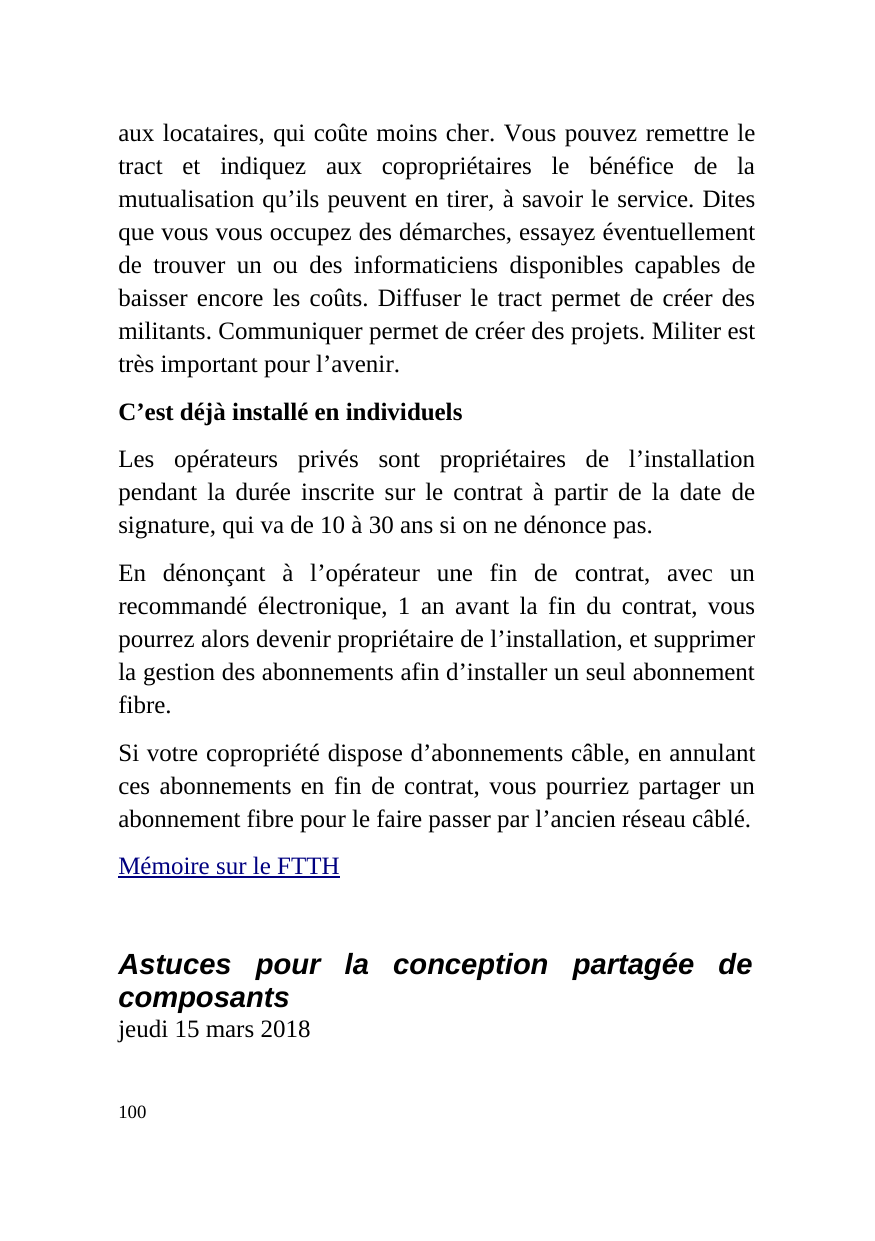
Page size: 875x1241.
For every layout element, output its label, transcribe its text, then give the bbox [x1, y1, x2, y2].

text jeudi 15 mars 2018 [118, 1014, 756, 1042]
text aux locataires, qui coûte moins cher. Vous pouvez remettre le tract et indiquez aux copropriétaires le bénéfice de la mutualisation qu’ils peuvent en tirer, à savoir le service. Dites que vous vous occupez des démarches, essayez éventuellement de trouver un ou des informaticiens disponibles capables de baisser encore les coûts. Diffuser le tract permet de créer des militants. Communiquer permet de créer des projets. Militer est très important pour l’avenir. [118, 118, 756, 378]
subtitle Astuces pour la conception partagée de composants [118, 947, 756, 1014]
text Mémoire sur le FTTH [118, 851, 756, 880]
text Si votre copropriété dispose d’abonnements câble, en annulant ces abonnements en fin de contrat, vous pourriez partager un abonnement fibre pour le faire passer par l’ancien réseau câblé. [118, 738, 756, 833]
text Les opérateurs privés sont propriétaires de l’installation pendant la durée inscrite sur le contrat à partir de la date de signature, qui va de 10 à 30 ans si on ne dénonce pas. [118, 444, 756, 539]
text C’est déjà installé en individuels [118, 397, 756, 426]
text En dénonçant à l’opérateur une fin de contrat, avec un recommandé électronique, 1 an avant la fin du contrat, vous pourrez alors devenir propriétaire de l’installation, et supprimer la gestion des abonnements afin d’installer un seul abonnement fibre. [118, 558, 756, 719]
